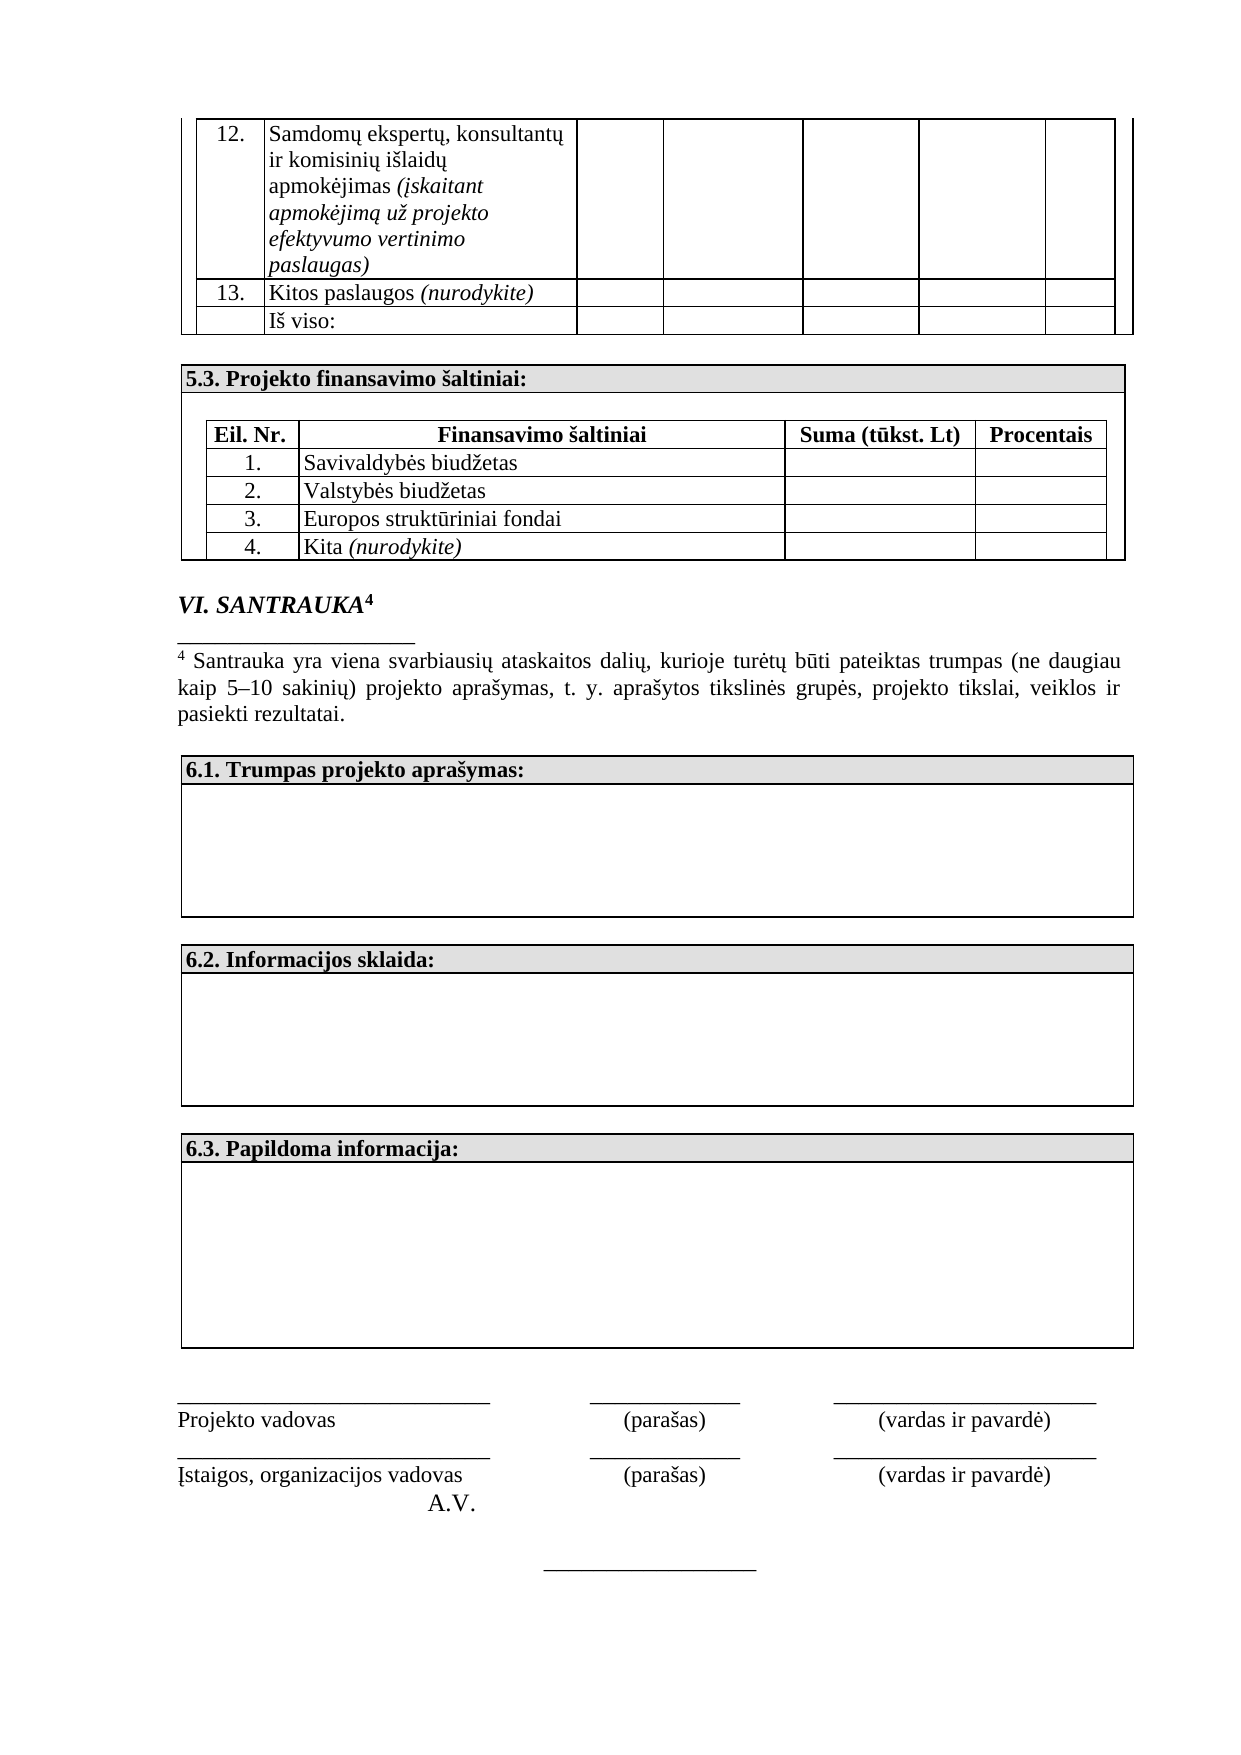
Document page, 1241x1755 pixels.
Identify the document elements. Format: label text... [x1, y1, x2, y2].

table_header 5.3. Projekto finansavimo šaltiniai: [182, 366, 1124, 392]
table_cell [1106, 393, 1124, 420]
table_cell [920, 307, 1045, 334]
table_cell [664, 280, 802, 306]
table_cell Kita (nurodykite) [300, 533, 784, 559]
table_cell [786, 449, 975, 476]
table_cell Savivaldybės biudžetas [300, 449, 784, 476]
table_cell Eil. Nr. [207, 421, 298, 448]
table_cell [182, 476, 206, 503]
table_cell [182, 785, 1133, 916]
table_cell [1116, 306, 1132, 334]
table_cell [804, 307, 918, 334]
table_cell Samdomų ekspertų, konsultantų ir komisinių išlaidų apmokėjimas (įskaitant apmokėjimą už projekto efektyvumo vertinimo paslaugas) [265, 120, 576, 278]
table_cell 12. [197, 120, 264, 278]
table_cell [182, 504, 206, 531]
table_cell [1116, 278, 1132, 306]
table_cell 2. [207, 477, 298, 503]
table_cell [181, 1107, 1133, 1133]
text VI. SANTRAUKA4 [177, 590, 1122, 618]
table_cell [182, 278, 196, 306]
table_cell 6.3. Papildoma informacija: [182, 1135, 1133, 1161]
table_cell 13. [197, 280, 264, 306]
text _________________________ ____________ _____________________ [177, 1433, 1122, 1461]
table_cell [804, 120, 918, 278]
table_cell Procentais [976, 421, 1106, 448]
table_cell 1. [207, 449, 298, 476]
table_cell [1107, 504, 1124, 531]
table_cell [976, 533, 1106, 559]
table_cell [182, 974, 1133, 1105]
table_cell [182, 118, 196, 278]
table_cell [182, 448, 206, 476]
text _________________ [177, 1545, 1122, 1574]
table_cell [182, 1163, 1133, 1347]
table_cell 3. [207, 505, 298, 531]
table_cell [197, 307, 264, 334]
table_cell [578, 120, 663, 278]
text A.V. [427, 1488, 1122, 1517]
table_cell [578, 307, 663, 334]
table_cell Kitos paslaugos (nurodykite) [265, 280, 576, 306]
table_cell [1046, 120, 1114, 278]
table_cell [1107, 531, 1124, 559]
table_cell Europos struktūriniai fondai [300, 505, 784, 531]
table_cell [664, 307, 802, 334]
table_cell [206, 393, 1106, 420]
text 4 Santrauka yra viena svarbiausių ataskaitos dalių, kurioje turėtų būti pateiktas trumpas (ne daugiau kaip 5–10 sakinių) projekto aprašymas, t. y. aprašytos tikslinės grupės, projekto tikslai, veiklos ir pasiekti rezultatai. [177, 647, 1122, 726]
table_cell [1116, 118, 1132, 278]
table_cell [786, 477, 975, 503]
table_cell [976, 449, 1106, 476]
table_cell [786, 533, 975, 559]
table_cell [182, 393, 206, 420]
table_cell [976, 505, 1106, 531]
table_cell [1107, 448, 1124, 476]
table_cell 6.2. Informacijos sklaida: [182, 946, 1133, 972]
table_cell [786, 505, 975, 531]
text Įstaigos, organizacijos vadovas (parašas) (vardas ir pavardė) [177, 1461, 1122, 1488]
table_cell [1046, 280, 1114, 306]
table_cell [182, 531, 206, 559]
text Projekto vadovas (parašas) (vardas ir pavardė) [177, 1406, 1122, 1433]
table_cell [976, 477, 1106, 503]
text _________________________ ____________ _____________________ [177, 1378, 1122, 1406]
table_cell [664, 120, 802, 278]
table_cell Iš viso: [265, 307, 576, 334]
table_cell [804, 280, 918, 306]
text ___________________ [177, 618, 1122, 647]
table_cell [182, 420, 206, 448]
table_cell 4. [207, 533, 298, 559]
table_cell [920, 120, 1045, 278]
table_cell Finansavimo šaltiniai [300, 421, 784, 448]
table_cell [182, 306, 196, 334]
table_cell [181, 918, 1133, 944]
table_cell [920, 280, 1045, 306]
table_cell [1107, 476, 1124, 503]
table_cell [1046, 307, 1114, 334]
table_cell Valstybės biudžetas [300, 477, 784, 503]
table_cell Suma (tūkst. Lt) [786, 421, 975, 448]
table_cell [1107, 420, 1124, 448]
table_cell [578, 280, 663, 306]
table_header 6.1. Trumpas projekto aprašymas: [182, 757, 1133, 783]
